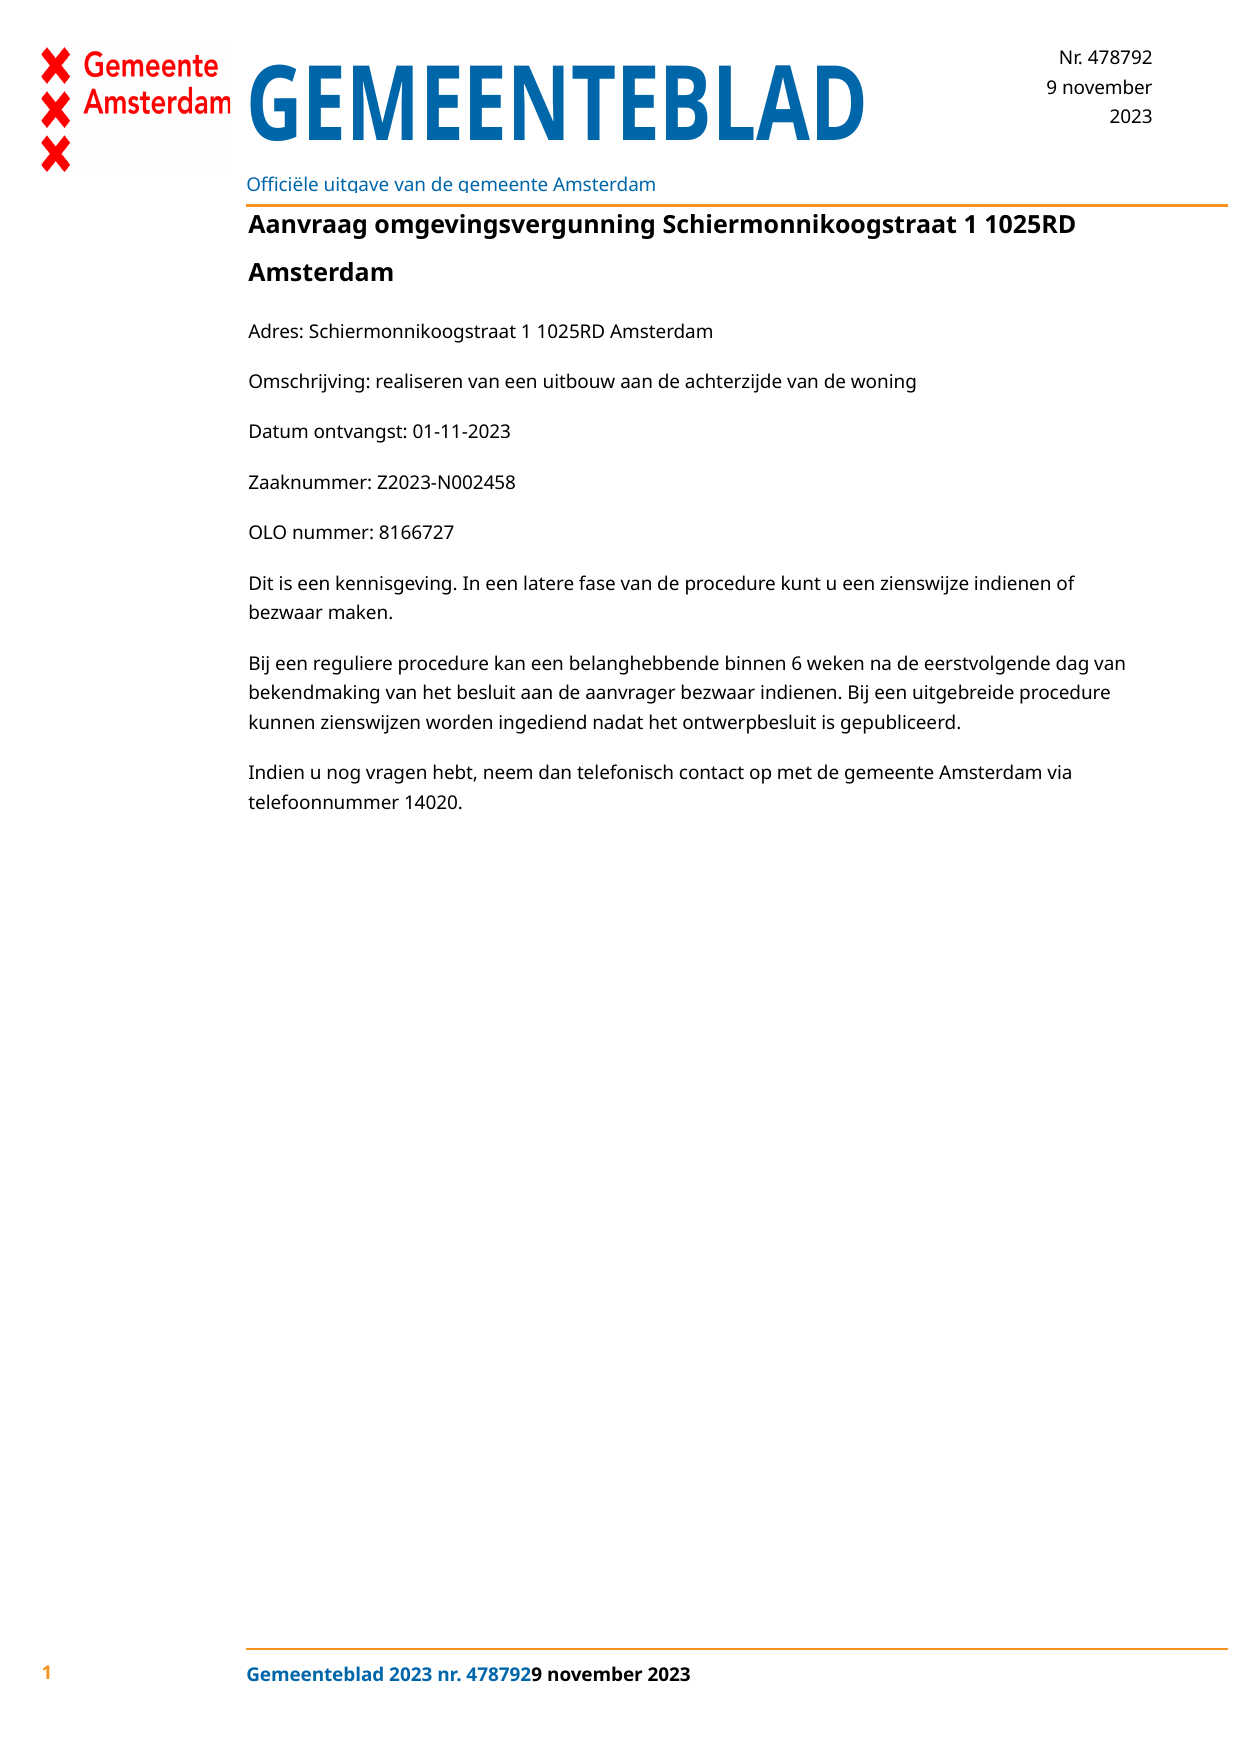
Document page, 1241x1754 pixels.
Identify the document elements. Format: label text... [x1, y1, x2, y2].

text Omschrijving: realiseren van een uitbouw aan de achterzijde van de woning [248, 368, 1152, 394]
text Adres: Schiermonnikoogstraat 1 1025RD Amsterdam [248, 318, 1152, 344]
text Zaaknummer: Z2023-N002458 [248, 469, 1152, 495]
text Bij een reguliere procedure kan een belanghebbende binnen 6 weken na de eerstvolgende dag van bekendmaking van het besluit aan de aanvrager bezwaar indienen. Bij een uitgebreide procedure kunnen zienswijzen worden ingediend nadat het ontwerpbesluit is gepubliceerd. [248, 650, 1152, 735]
text Aanvraag omgevingsvergunning Schiermonnikoogstraat 1 1025RD Amsterdam [248, 207, 1152, 288]
text Dit is een kennisgeving. In een latere fase van de procedure kunt u een zienswijze indienen of bezwaar maken. [248, 570, 1152, 625]
text OLO nummer: 8166727 [248, 519, 1152, 545]
picture [41, 47, 231, 172]
text Datum ontvangst: 01-11-2023 [248, 419, 1152, 444]
text Indien u nog vragen hebt, neem dan telefonisch contact op met de gemeente Amsterdam via telefoonnummer 14020. [248, 759, 1152, 815]
